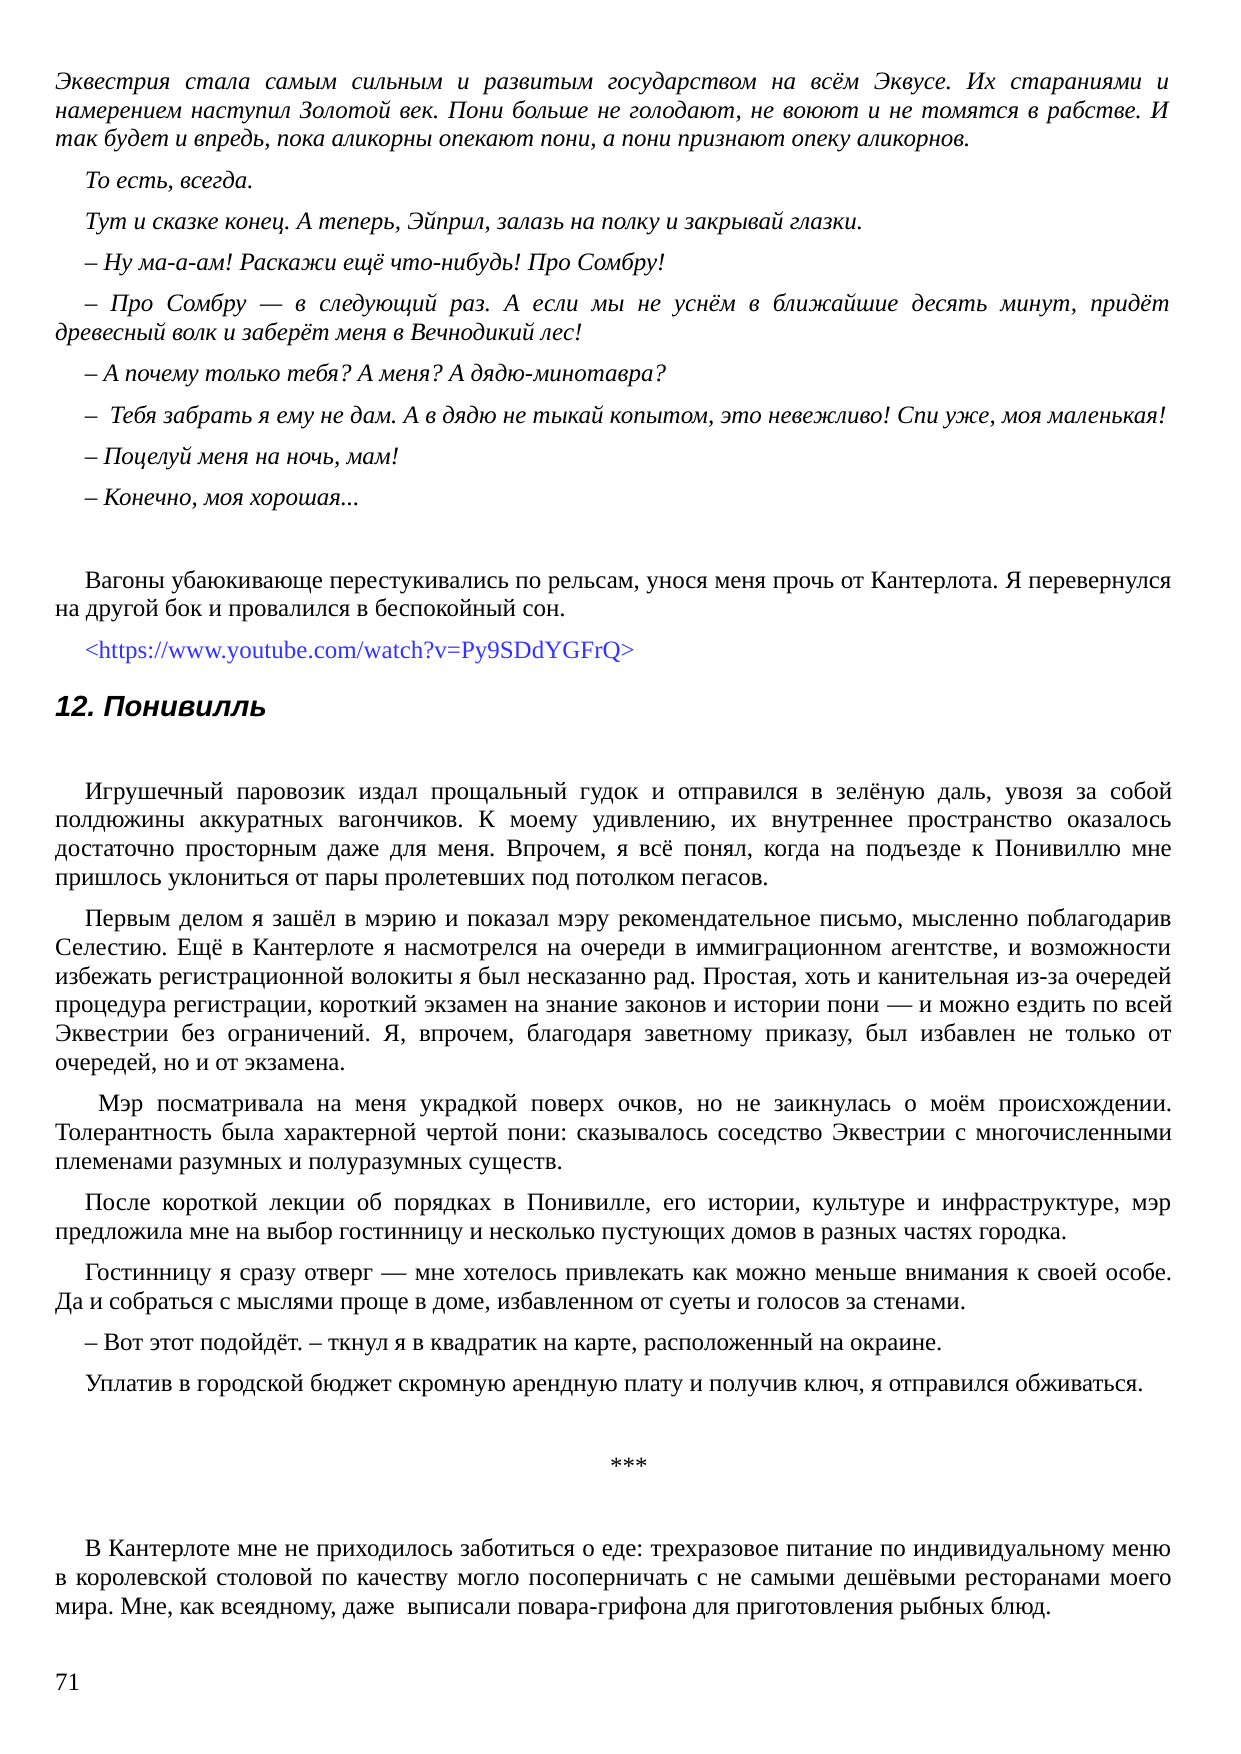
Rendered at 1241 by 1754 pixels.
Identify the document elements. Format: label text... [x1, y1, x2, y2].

text – Вот этот подойдёт. – ткнул я в квадратик на карте, расположенный на окраине. [55, 1327, 1173, 1356]
text *** [55, 1451, 1173, 1479]
text Первым делом я зашёл в мэрию и показал мэру рекомендательное письмо, мысленно поблагодарив Селестию. Ещё в Кантерлоте я насмотрелся на очереди в иммиграционном агентстве, и возможности избежать регистрационной волокиты я был несказанно рад. Простая, хоть и канительная из-за очередей процедура регистрации, короткий экзамен на знание законов и истории пони — и можно ездить по всей Эквестрии без ограничений. Я, впрочем, благодаря заветному приказу, был избавлен не только от очередей, но и от экзамена. [55, 903, 1173, 1076]
text Гостинницу я сразу отверг — мне хотелось привлекать как можно меньше внимания к своей особе. Да и собраться с мыслями проще в доме, избавленном от суеты и голосов за стенами. [55, 1257, 1173, 1314]
subtitle 12. Понивилль [55, 688, 1173, 722]
text Вагоны убаюкивающе перестукивались по рельсам, унося меня прочь от Кантерлота. Я перевернулся на другой бок и провалился в беспокойный сон. [55, 565, 1173, 622]
text <https://www.youtube.com/watch?v=Py9SDdYGFrQ> [55, 635, 1173, 663]
text После короткой лекции об порядках в Понивилле, его истории, культуре и инфраструктуре, мэр предложила мне на выбор гостинницу и несколько пустующих домов в разных частях городка. [55, 1187, 1173, 1244]
text Мэр посматривала на меня украдкой поверх очков, но не заикнулась о моём происхождении. Толерантность была характерной чертой пони: сказывалось соседство Эквестрии с многочисленными племенами разумных и полуразумных существ. [55, 1088, 1173, 1174]
text – Поцелуй меня на ночь, мам! [55, 441, 1173, 470]
text – Про Сомбру — в следующий раз. А если мы не уснём в ближайшие десять минут, придёт древесный волк и заберёт меня в Вечнодикий лес! [55, 288, 1173, 346]
text В Кантерлоте мне не приходилось заботиться о еде: трехразовое питание по индивидуальному меню в королевской столовой по качеству могло посоперничать с не самыми дешёвыми ресторанами моего мира. Мне, как всеядному, даже выписали повара-грифона для приготовления рыбных блюд. [55, 1533, 1173, 1619]
text То есть, всегда. [55, 165, 1173, 193]
text – Тебя забрать я ему не дам. А в дядю не тыкай копытом, это невежливо! Спи уже, моя маленькая! [55, 400, 1173, 428]
text Игрушечный паровозик издал прощальный гудок и отправился в зелёную даль, увозя за собой полдюжины аккуратных вагончиков. К моему удивлению, их внутреннее пространство оказалось достаточно просторным даже для меня. Впрочем, я всё понял, когда на подъезде к Понивиллю мне пришлось уклониться от пары пролетевших под потолком пегасов. [55, 776, 1173, 891]
text – Ну ма-а-ам! Раскажи ещё что-нибудь! Про Сомбру! [55, 247, 1173, 276]
text Тут и сказке конец. А теперь, Эйприл, залазь на полку и закрывай глазки. [55, 206, 1173, 235]
text Эквестрия стала самым сильным и развитым государством на всём Эквусе. Их стараниями и намерением наступил Золотой век. Пони больше не голодают, не воюют и не томятся в рабстве. И так будет и впредь, пока аликорны опекают пони, а пони признают опеку аликорнов. [55, 66, 1173, 152]
text – Конечно, моя хорошая... [55, 482, 1173, 511]
text Уплатив в городской бюджет скромную арендную плату и получив ключ, я отправился обживаться. [55, 1368, 1173, 1397]
text – А почему только тебя? А меня? А дядю-минотавра? [55, 358, 1173, 387]
